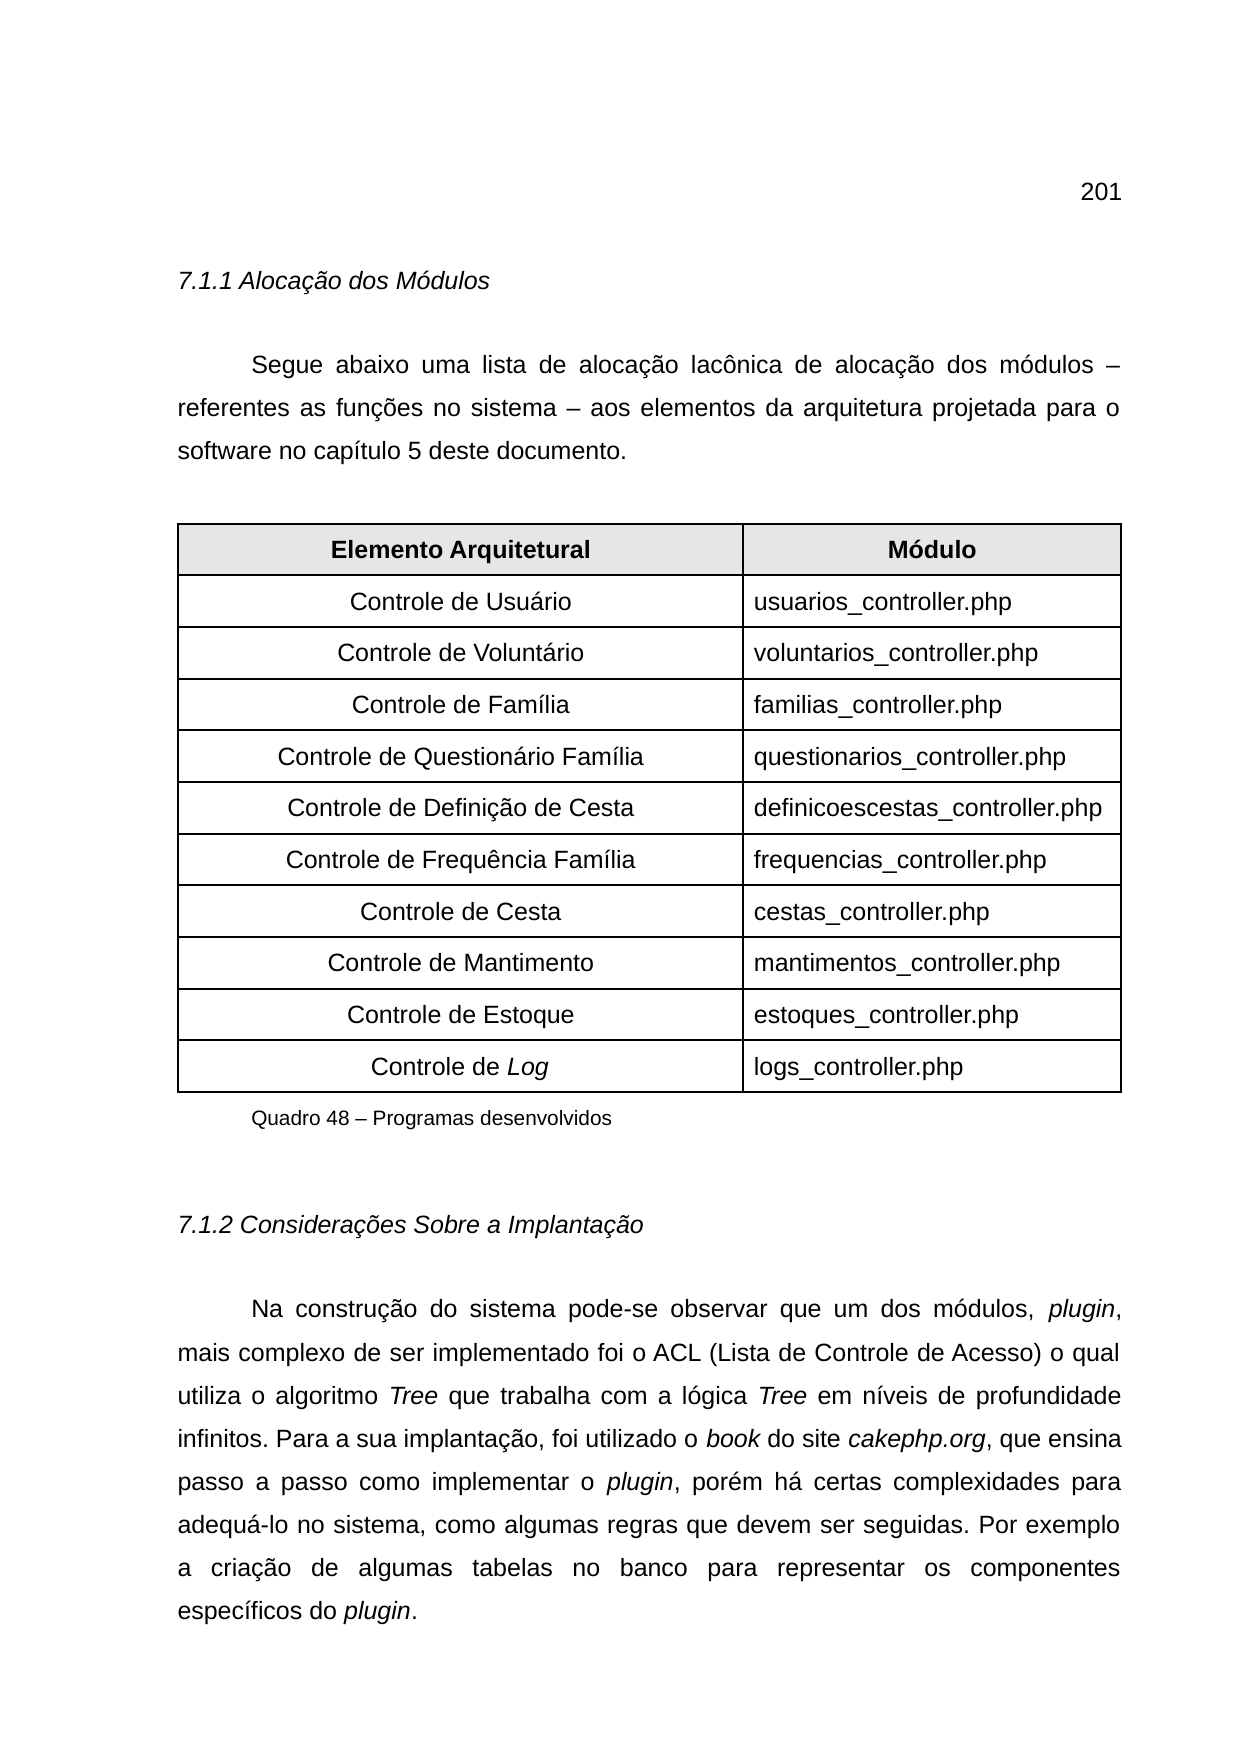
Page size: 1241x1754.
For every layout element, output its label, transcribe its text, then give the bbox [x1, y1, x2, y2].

table_cell Controle de Frequência Família [179, 835, 742, 884]
table_cell frequencias_controller.php [744, 835, 1120, 884]
table_cell Controle de Mantimento [179, 938, 742, 988]
subtitle 7.1.2 Considerações Sobre a Implantação [177, 1210, 1122, 1239]
table_header Elemento Arquitetural [179, 525, 742, 574]
table_cell Controle de Estoque [179, 990, 742, 1039]
table_cell mantimentos_controller.php [744, 938, 1120, 988]
table_cell Controle de Cesta [179, 886, 742, 936]
table_cell usuarios_controller.php [744, 576, 1120, 626]
table_cell logs_controller.php [744, 1041, 1120, 1091]
table_cell voluntarios_controller.php [744, 628, 1120, 678]
table_cell Controle de Voluntário [179, 628, 742, 678]
text Quadro 48 – Programas desenvolvidos [177, 1106, 1122, 1129]
table_cell Controle de Família [179, 680, 742, 729]
table_cell definicoescestas_controller.php [744, 783, 1120, 833]
table_header Módulo [744, 525, 1120, 574]
table_cell estoques_controller.php [744, 990, 1120, 1039]
table_cell questionarios_controller.php [744, 731, 1120, 781]
table_cell Controle de Questionário Família [179, 731, 742, 781]
table_cell familias_controller.php [744, 680, 1120, 729]
table_cell Controle de Usuário [179, 576, 742, 626]
subtitle 7.1.1 Alocação dos Módulos [177, 266, 1122, 294]
table_cell Controle de Log [179, 1041, 742, 1091]
table_cell Controle de Definição de Cesta [179, 783, 742, 833]
text Na construção do sistema pode-se observar que um dos módulos, plugin, mais complexo de ser implementado foi o ACL (Lista de Controle de Acesso) o qual utiliza o algoritmo Tree que trabalha com a lógica Tree em níveis de profundidade infinitos. Para a sua implantação, foi utilizado o book do site cakephp.org, que ensina passo a passo como implementar o plugin, porém há certas complexidades para adequá-lo no sistema, como algumas regras que devem ser seguidas. Por exemplo a criação de algumas tabelas no banco para representar os componentes específicos do plugin. [177, 1294, 1122, 1625]
text Segue abaixo uma lista de alocação lacônica de alocação dos módulos – referentes as funções no sistema – aos elementos da arquitetura projetada para o software no capítulo 5 deste documento. [177, 350, 1122, 465]
table_cell cestas_controller.php [744, 886, 1120, 936]
